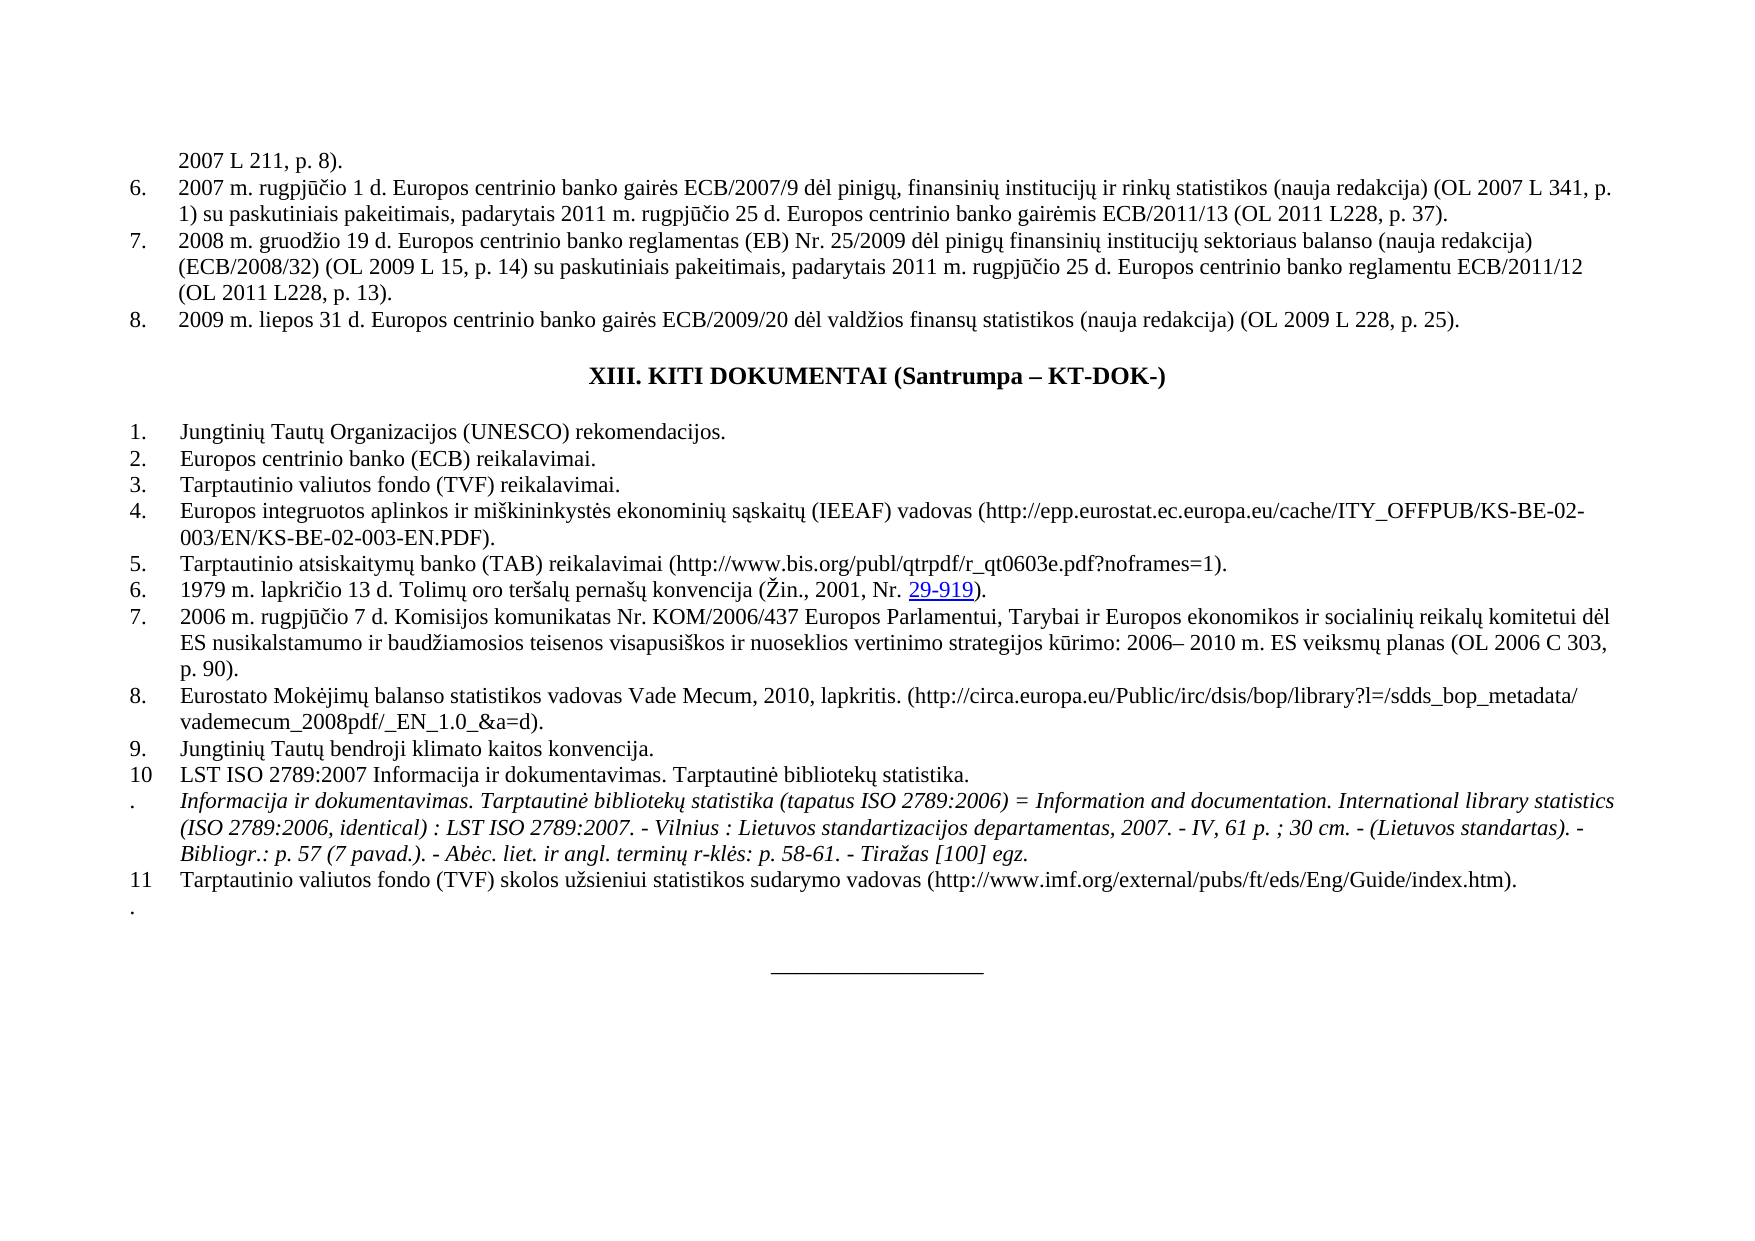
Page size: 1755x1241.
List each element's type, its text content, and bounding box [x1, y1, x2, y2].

table_cell 5. [118, 550, 168, 576]
table_cell Eurostato Mokėjimų balanso statistikos vadovas Vade Mecum, 2010, lapkritis. (http://circa.europa.eu/Public/irc/dsis/bop/library?l=/sdds_bop_metadata/vademecum_2008pdf/_EN_1.0_&a=d). [169, 682, 1636, 734]
table_cell 1979 m. lapkričio 13 d. Tolimų oro teršalų pernašų konvencija (Žin., 2001, Nr. 29-919). [169, 576, 1636, 603]
table_cell 2. [118, 445, 168, 471]
table_cell 2007 L 211, p. 8). [167, 148, 1636, 174]
table_cell 11. [118, 866, 168, 919]
table_cell Tarptautinio atsiskaitymų banko (TAB) reikalavimai (http://www.bis.org/publ/qtrpdf/r_qt0603e.pdf?noframes=1). [169, 550, 1636, 576]
table_cell 6. [118, 576, 168, 603]
table_cell 2007 m. rugpjūčio 1 d. Europos centrinio banko gairės ECB/2007/9 dėl pinigų, finansinių institucijų ir rinkų statistikos (nauja redakcija) (OL 2007 L 341, p. 1) su paskutiniais pakeitimais, padarytais 2011 m. rugpjūčio 25 d. Europos centrinio banko gairėmis ECB/2011/13 (OL 2011 L228, p. 37). [167, 174, 1636, 227]
table_cell Jungtinių Tautų bendroji klimato kaitos konvencija. [169, 735, 1636, 761]
text XIII. KITI DOKUMENTAI (Santrumpa – KT-DOK-) [118, 361, 1636, 389]
table_cell 2009 m. liepos 31 d. Europos centrinio banko gairės ECB/2009/20 dėl valdžios finansų statistikos (nauja redakcija) (OL 2009 L 228, p. 25). [167, 306, 1636, 332]
table_header 1. [118, 418, 168, 445]
table_cell 8. [118, 306, 167, 332]
text _________________ [118, 948, 1636, 977]
table_cell Tarptautinio valiutos fondo (TVF) reikalavimai. [169, 471, 1636, 497]
table_cell 7. [118, 227, 167, 306]
table_header Jungtinių Tautų Organizacijos (UNESCO) rekomendacijos. [169, 418, 1636, 445]
table_cell 9. [118, 735, 168, 761]
table_cell Europos integruotos aplinkos ir miškininkystės ekonominių sąskaitų (IEEAF) vadovas (http://epp.eurostat.ec.europa.eu/cache/ITY_OFFPUB/KS-BE-02-003/EN/KS-BE-02-003-EN.PDF). [169, 498, 1636, 550]
table_cell 2008 m. gruodžio 19 d. Europos centrinio banko reglamentas (EB) Nr. 25/2009 dėl pinigų finansinių institucijų sektoriaus balanso (nauja redakcija) (ECB/2008/32) (OL 2009 L 15, p. 14) su paskutiniais pakeitimais, padarytais 2011 m. rugpjūčio 25 d. Europos centrinio banko reglamentu ECB/2011/12 (OL 2011 L228, p. 13). [167, 227, 1636, 306]
table_cell 8. [118, 682, 168, 734]
table_cell Tarptautinio valiutos fondo (TVF) skolos užsieniui statistikos sudarymo vadovas (http://www.imf.org/external/pubs/ft/eds/Eng/Guide/index.htm). [169, 866, 1636, 919]
table_cell Europos centrinio banko (ECB) reikalavimai. [169, 445, 1636, 471]
table_cell [118, 148, 167, 174]
table_cell LST ISO 2789:2007 Informacija ir dokumentavimas. Tarptautinė bibliotekų statistika. Informacija ir dokumentavimas. Tarptautinė bibliotekų statistika (tapatus ISO 2789:2006) = Information and documentation. International library statistics (ISO 2789:2006, identical) : LST ISO 2789:2007. - Vilnius : Lietuvos standartizacijos departamentas, 2007. - IV, 61 p. ; 30 cm. - (Lietuvos standartas). - Bibliogr.: p. 57 (7 pavad.). - Abėc. liet. ir angl. terminų r-klės: p. 58-61. - Tiražas [100] egz. [169, 761, 1636, 866]
table_cell 3. [118, 471, 168, 497]
table_cell 4. [118, 498, 168, 550]
table_cell 10. [118, 761, 168, 866]
table_cell 6. [118, 174, 167, 227]
table_cell 2006 m. rugpjūčio 7 d. Komisijos komunikatas Nr. KOM/2006/437 Europos Parlamentui, Tarybai ir Europos ekonomikos ir socialinių reikalų komitetui dėl ES nusikalstamumo ir baudžiamosios teisenos visapusiškos ir nuoseklios vertinimo strategijos kūrimo: 2006– 2010 m. ES veiksmų planas (OL 2006 C 303, p. 90). [169, 603, 1636, 682]
table_cell 7. [118, 603, 168, 682]
